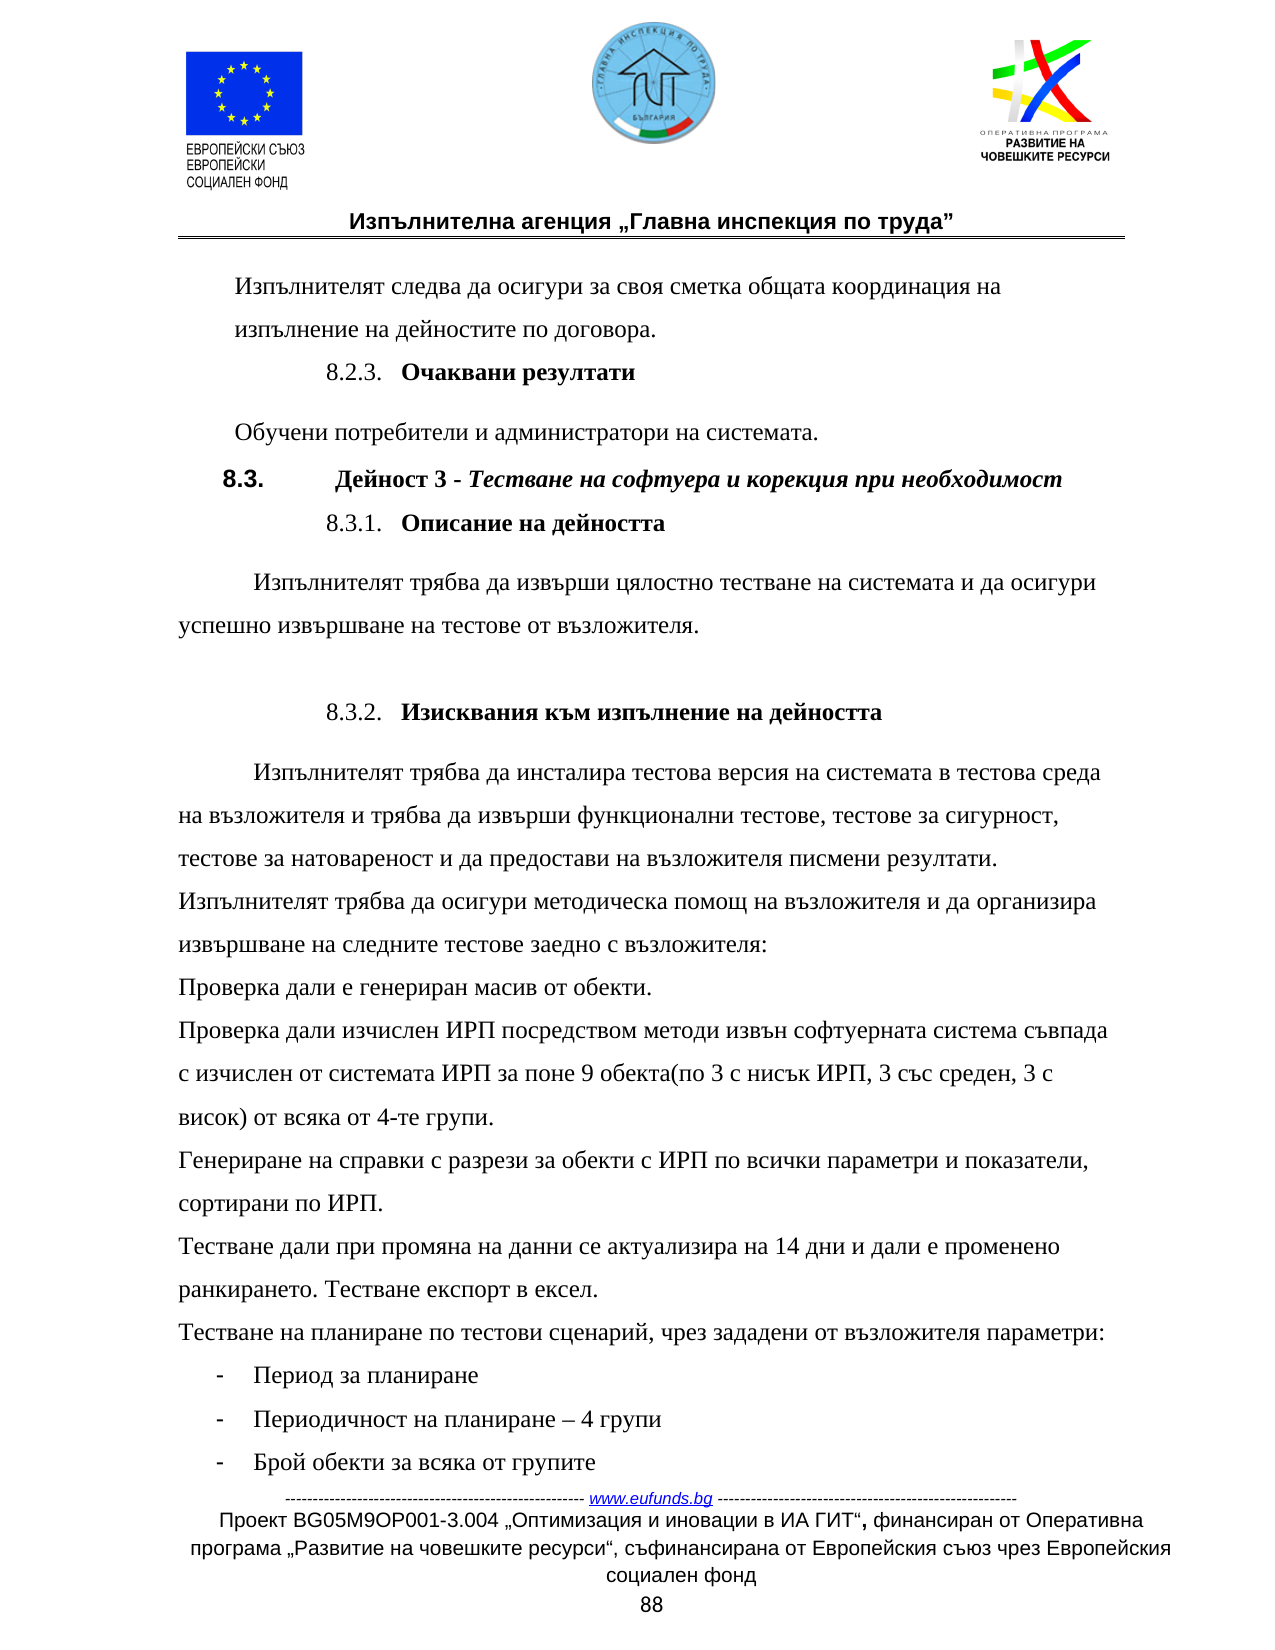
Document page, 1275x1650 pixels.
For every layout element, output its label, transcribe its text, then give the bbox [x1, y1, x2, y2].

text Тестване на планиране по тестови сценарий, чрез зададени от възложителя параметри: [178, 1317, 1125, 1346]
text Изпълнителят трябва да извърши цялостно тестване на системата и да осигури успешно извършване на тестове от възложителя. [178, 567, 1125, 639]
list Периодичност на планиране – 4 групи [216, 1403, 1125, 1432]
list Дейност 3 - Тестване на софтуера и корекция при необходимост [222, 464, 1125, 493]
text Изпълнителят трябва да осигури методическа помощ на възложителя и да организира извършване на следните тестове заедно с възложителя: [178, 886, 1125, 958]
list Изисквания към изпълнение на дейността [326, 697, 1125, 726]
text Генериране на справки с разрези за обекти с ИРП по всички параметри и показатели, сортирани по ИРП. [178, 1145, 1125, 1217]
text Изпълнителят следва да осигури за своя сметка общата координация на изпълнение на дейностите по договора. [234, 271, 1125, 343]
text Изпълнителят трябва да инсталира тестова версия на системата в тестова среда на възложителя и трябва да извърши функционални тестове, тестове за сигурност, тестове за натовареност и да предостави на възложителя писмени резултати. [178, 757, 1125, 872]
text Проверка дали изчислен ИРП посредством методи извън софтуерната система съвпада с изчислен от системата ИРП за поне 9 обекта(по 3 с нисък ИРП, 3 със среден, 3 с висок) от всяка от 4-те групи. [178, 1015, 1125, 1130]
list Описание на дейността [326, 508, 1125, 536]
list Брой обекти за всяка от групите [216, 1447, 1125, 1476]
text Проверка дали е генериран масив от обекти. [178, 972, 1125, 1001]
text Тестване дали при промяна на данни се актуализира на 14 дни и дали е променено ранкирането. Тестване експорт в ексел. [178, 1231, 1125, 1303]
text Обучени потребители и администратори на системата. [234, 417, 1125, 446]
list Период за планиране [216, 1360, 1125, 1389]
list Очаквани резултати [326, 357, 1125, 386]
